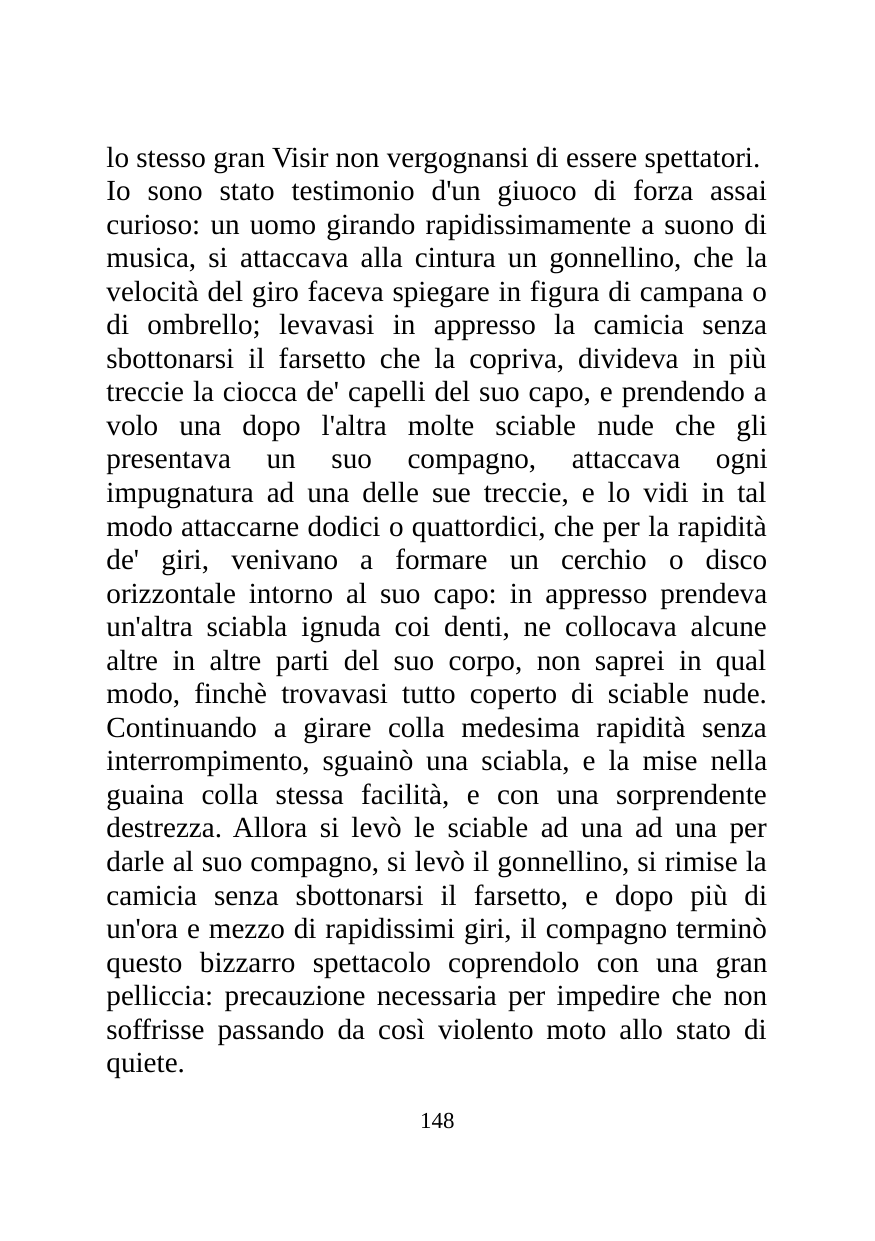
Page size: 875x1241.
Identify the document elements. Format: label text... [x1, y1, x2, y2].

text Io sono stato testimonio d'un giuoco di forza assai curioso: un uomo girando rapidissimamente a suono di musica, si attaccava alla cintura un gonnellino, che la velocità del giro faceva spiegare in figura di campana o di ombrello; levavasi in appresso la camicia senza sbottonarsi il farsetto che la copriva, divideva in più treccie la ciocca de' capelli del suo capo, e prendendo a volo una dopo l'altra molte sciable nude che gli presentava un suo compagno, attaccava ogni impugnatura ad una delle sue treccie, e lo vidi in tal modo attaccarne dodici o quattordici, che per la rapidità de' giri, venivano a formare un cerchio o disco orizzontale intorno al suo capo: in appresso prendeva un'altra sciabla ignuda coi denti, ne collocava alcune altre in altre parti del suo corpo, non saprei in qual modo, finchè trovavasi tutto coperto di sciable nude. Continuando a girare colla medesima rapidità senza interrompimento, sguainò una sciabla, e la mise nella guaina colla stessa facilità, e con una sorprendente destrezza. Allora si levò le sciable ad una ad una per darle al suo compagno, si levò il gonnellino, si rimise la camicia senza sbottonarsi il farsetto, e dopo più di un'ora e mezzo di rapidissimi giri, il compagno terminò questo bizzarro spettacolo coprendolo con una gran pelliccia: precauzione necessaria per impedire che non soffrisse passando da così violento moto allo stato di quiete. [106, 173, 768, 1079]
text lo stesso gran Visir non vergognansi di essere spettatori. [106, 140, 768, 173]
